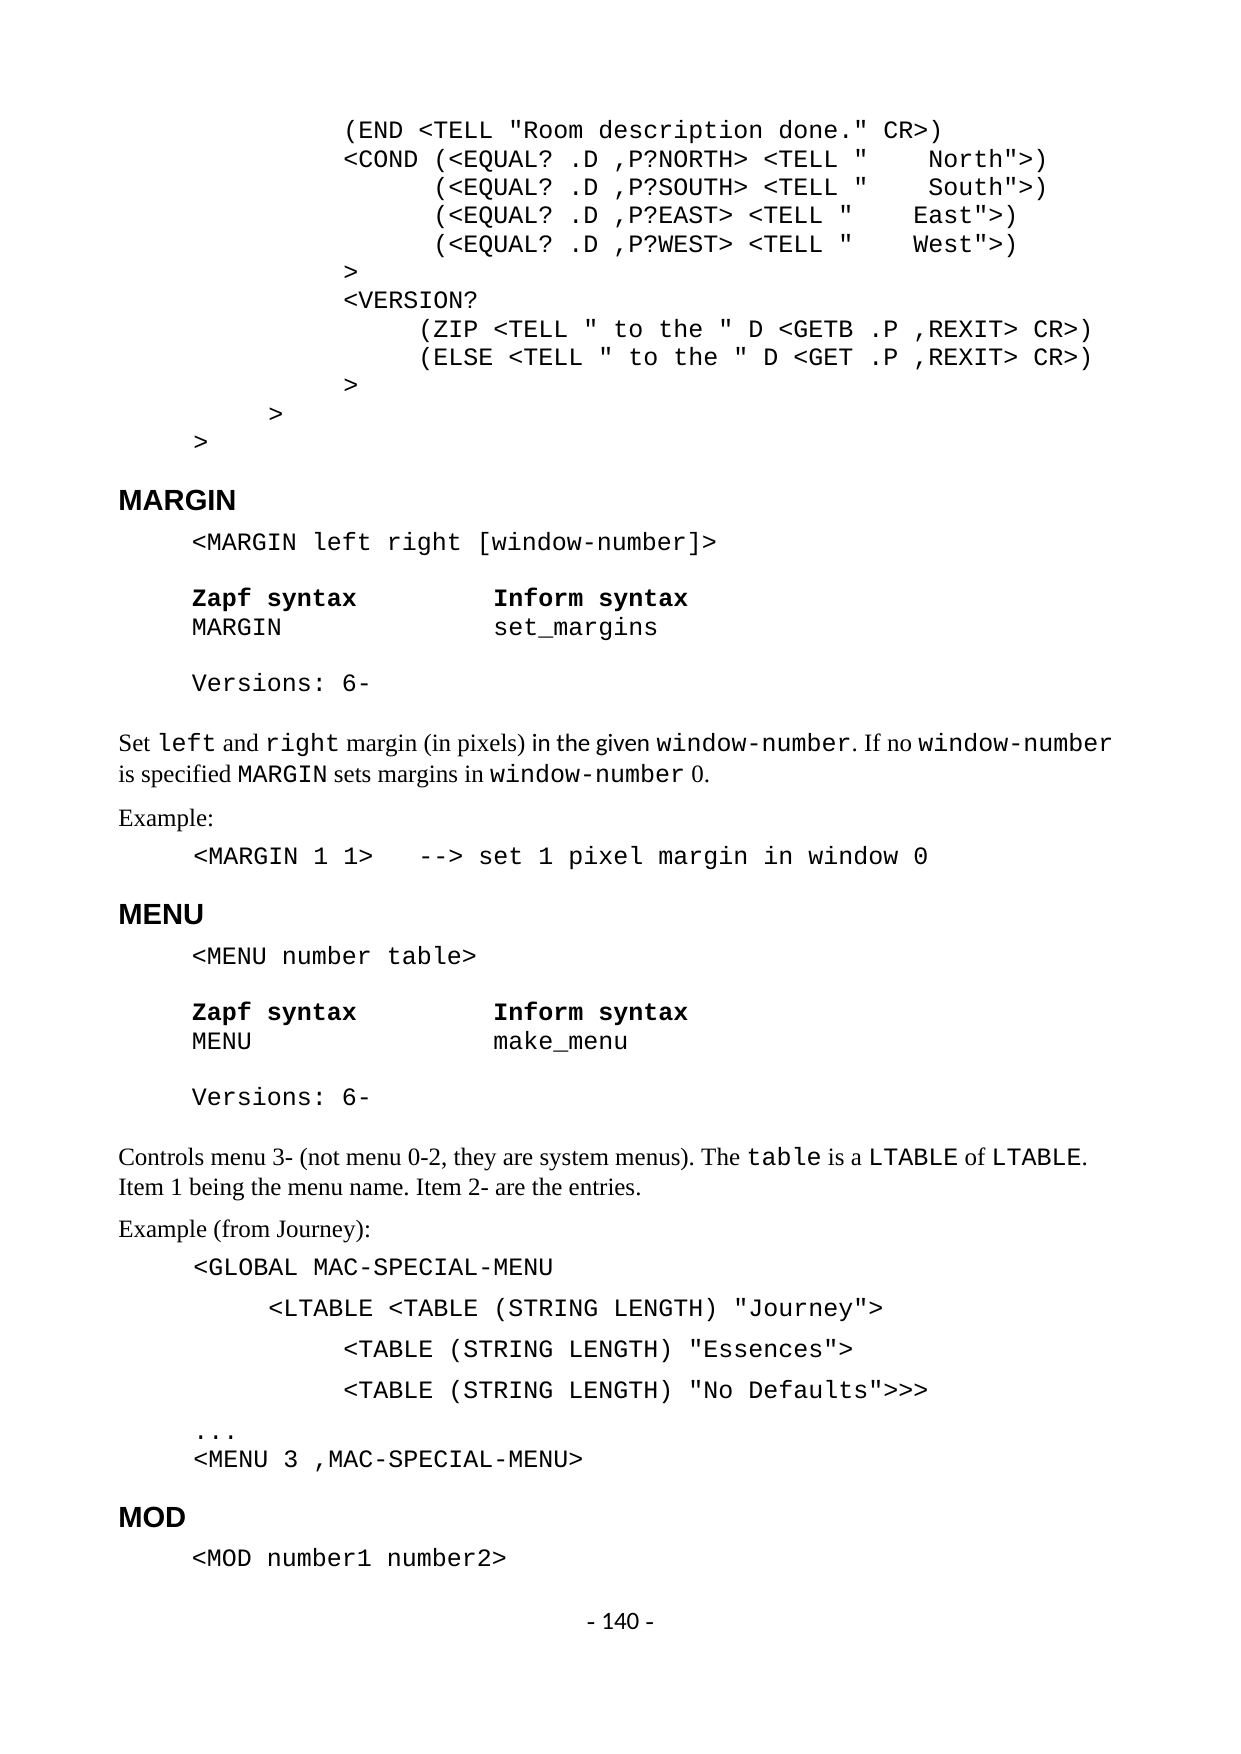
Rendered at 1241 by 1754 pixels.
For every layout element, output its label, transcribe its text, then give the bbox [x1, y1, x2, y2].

subtitle MOD [43, 1500, 1122, 1533]
text Example (from Journey): [118, 1214, 1122, 1242]
text > [118, 373, 1122, 401]
text > [118, 401, 1122, 430]
text <MARGIN left right [window-number]> [192, 529, 1122, 557]
text <MENU number table> [192, 943, 1122, 972]
text (<EQUAL? .D ,P?SOUTH> <TELL " South">) [118, 175, 1122, 203]
text MENU make_menu [192, 1028, 1122, 1057]
text Set left and right margin (in pixels) in the given window-number. If no window-number is specified MARGIN sets margins in window-number 0. [118, 727, 1122, 790]
text Controls menu 3- (not menu 0-2, they are system menus). The table is a LTABLE of LTABLE. Item 1 being the menu name. Item 2- are the entries. [118, 1142, 1122, 1201]
text (<EQUAL? .D ,P?WEST> <TELL " West">) [118, 231, 1122, 260]
text <MOD number1 number2> [192, 1546, 1122, 1574]
text <TABLE (STRING LENGTH) "Essences"> [118, 1337, 1122, 1365]
text (<EQUAL? .D ,P?EAST> <TELL " East">) [118, 203, 1122, 231]
text (ELSE <TELL " to the " D <GET .P ,REXIT> CR>) [118, 345, 1122, 373]
text Versions: 6- [192, 1085, 1122, 1113]
text <MARGIN 1 1> --> set 1 pixel margin in window 0 [118, 844, 1122, 872]
subtitle MENU [43, 897, 1122, 931]
text MARGIN set_margins [192, 614, 1122, 642]
text ... <MENU 3 ,MAC-SPECIAL-MENU> [118, 1418, 1122, 1475]
text <COND (<EQUAL? .D ,P?NORTH> <TELL " North">) [118, 146, 1122, 175]
text > [118, 430, 1122, 458]
text <LTABLE <TABLE (STRING LENGTH) "Journey"> [118, 1296, 1122, 1324]
text <GLOBAL MAC-SPECIAL-MENU [118, 1255, 1122, 1283]
text (END <TELL "Room description done." CR>) [118, 118, 1122, 146]
subtitle MARGIN [43, 483, 1122, 517]
text Example: [118, 803, 1122, 831]
text > [118, 260, 1122, 288]
text Zapf syntax Inform syntax [192, 586, 1122, 614]
text Versions: 6- [192, 671, 1122, 699]
text <TABLE (STRING LENGTH) "No Defaults">>> [118, 1377, 1122, 1406]
text Zapf syntax Inform syntax [192, 1000, 1122, 1028]
text (ZIP <TELL " to the " D <GETB .P ,REXIT> CR>) [118, 316, 1122, 345]
text <VERSION? [118, 288, 1122, 316]
